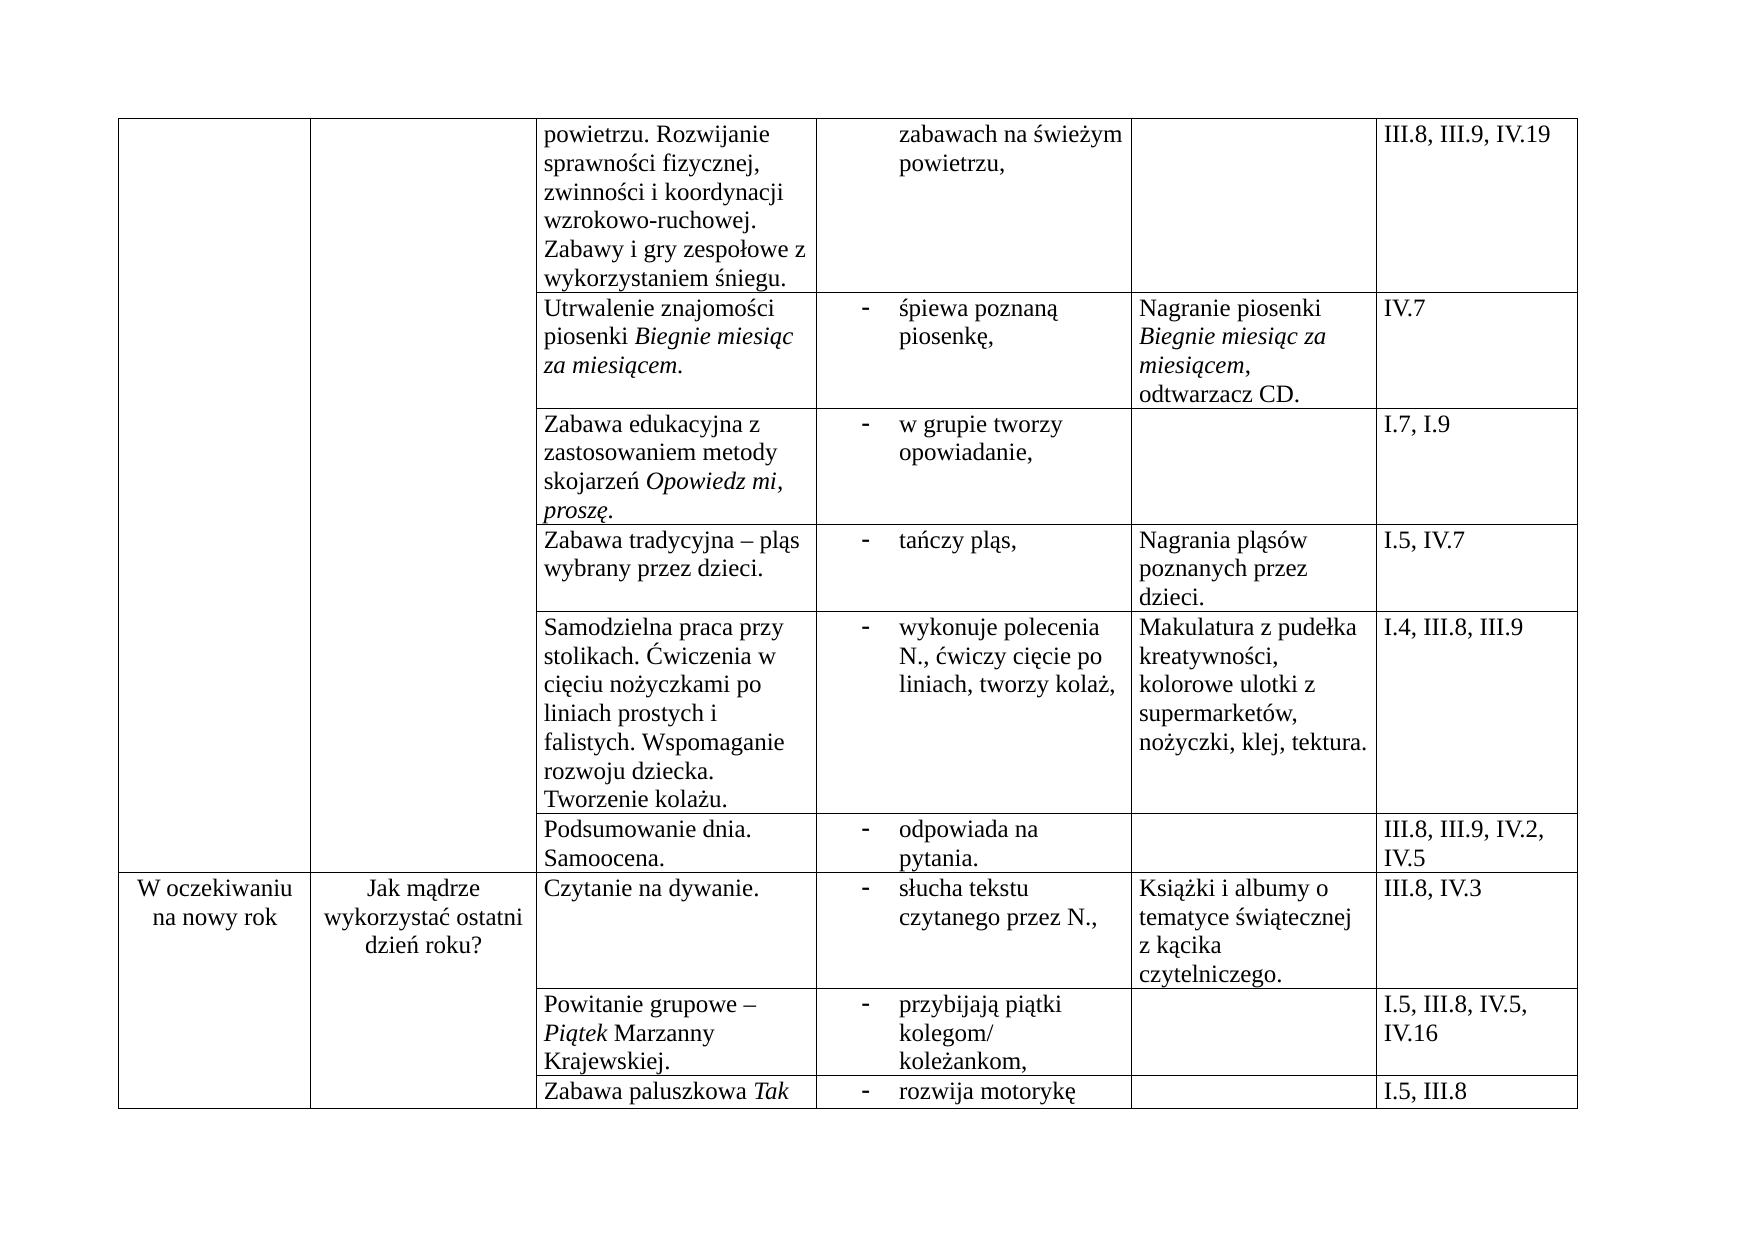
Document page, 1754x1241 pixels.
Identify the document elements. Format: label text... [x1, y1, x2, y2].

table_cell [1132, 1076, 1376, 1108]
table_cell Zabawa tradycyjna – pląs wybrany przez dzieci. [537, 525, 816, 611]
table_cell śpiewa poznaną piosenkę, [817, 293, 1131, 408]
table_cell W oczekiwaniu na nowy rok [119, 873, 310, 1108]
table_cell zabawach na świeżym powietrzu, [817, 119, 1131, 292]
table_cell [1132, 409, 1376, 524]
table_cell Makulatura z pudełka kreatywności, kolorowe ulotki z supermarketów, nożyczki, klej, tektura. [1132, 612, 1376, 813]
table_cell I.4, III.8, III.9 [1377, 612, 1577, 813]
table_cell słucha tekstu czytanego przez N., [817, 873, 1131, 988]
table_cell III.8, III.9, IV.19 [1377, 119, 1577, 292]
table_cell Jak mądrze wykorzystać ostatni dzień roku? [311, 873, 536, 1108]
table_cell Zabawa edukacyjna z zastosowaniem metody skojarzeń Opowiedz mi, proszę. [537, 409, 816, 524]
table_cell Czytanie na dywanie. [537, 873, 816, 988]
table_cell przybijają piątki kolegom/ koleżankom, [817, 989, 1131, 1075]
table_cell [1132, 119, 1376, 292]
table_cell III.8, III.9, IV.2, IV.5 [1377, 814, 1577, 872]
table_cell I.5, III.8, IV.5, IV.16 [1377, 989, 1577, 1075]
table_cell I.5, IV.7 [1377, 525, 1577, 611]
table_cell Podsumowanie dnia. Samoocena. [537, 814, 816, 872]
table_cell I.5, III.8 [1377, 1076, 1577, 1108]
table_cell Nagranie piosenki Biegnie miesiąc za miesiącem, odtwarzacz CD. [1132, 293, 1376, 408]
table_cell w grupie tworzy opowiadanie, [817, 409, 1131, 524]
table_cell III.8, IV.3 [1377, 873, 1577, 988]
table_cell rozwija motorykę [817, 1076, 1131, 1108]
table_cell powietrzu. Rozwijanie sprawności fizycznej, zwinności i koordynacji wzrokowo-ruchowej. Zabawy i gry zespołowe z wykorzystaniem śniegu. [537, 119, 816, 292]
table_cell Utrwalenie znajomości piosenki Biegnie miesiąc za miesiącem. [537, 293, 816, 408]
table_cell Samodzielna praca przy stolikach. Ćwiczenia w cięciu nożyczkami po liniach prostych i falistych. Wspomaganie rozwoju dziecka. Tworzenie kolażu. [537, 612, 816, 813]
table_cell Książki i albumy o tematyce świątecznej z kącika czytelniczego. [1132, 873, 1376, 988]
table_cell [1132, 989, 1376, 1075]
table_cell wykonuje polecenia N., ćwiczy cięcie po liniach, tworzy kolaż, [817, 612, 1131, 813]
table_cell Powitanie grupowe – Piątek Marzanny Krajewskiej. [537, 989, 816, 1075]
table_cell tańczy pląs, [817, 525, 1131, 611]
table_cell IV.7 [1377, 293, 1577, 408]
table_cell I.7, I.9 [1377, 409, 1577, 524]
table_cell Nagrania pląsów poznanych przez dzieci. [1132, 525, 1376, 611]
table_cell Zabawa paluszkowa Tak [537, 1076, 816, 1108]
table_cell odpowiada na pytania. [817, 814, 1131, 872]
table_cell [1132, 814, 1376, 872]
